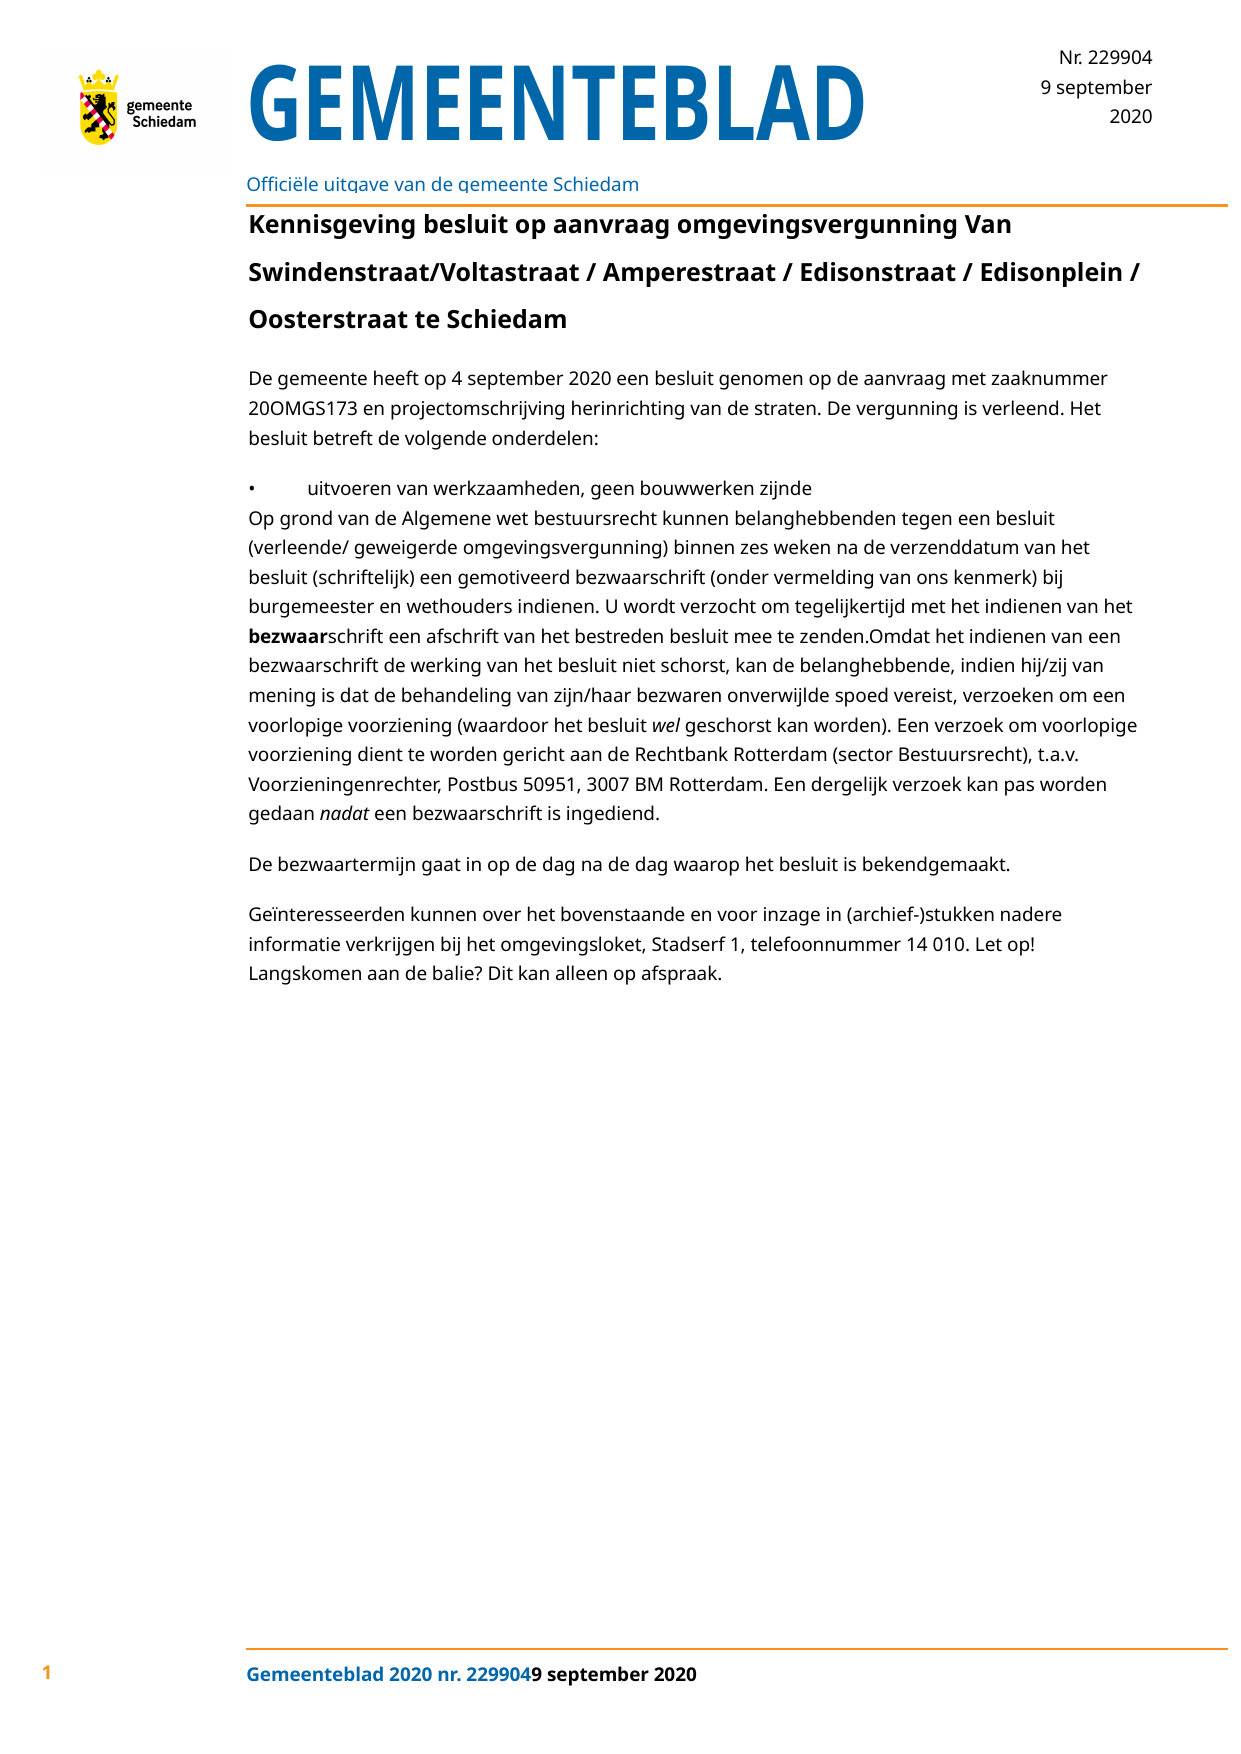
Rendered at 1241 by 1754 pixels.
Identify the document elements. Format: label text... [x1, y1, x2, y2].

text Geïnteresseerden kunnen over het bovenstaande en voor inzage in (archief-)stukken nadere informatie verkrijgen bij het omgevingsloket, Stadserf 1, telefoonnummer 14 010. Let op! Langskomen aan de balie? Dit kan alleen op afspraak. [248, 901, 1152, 986]
picture [41, 47, 231, 172]
text De bezwaartermijn gaat in op de dag na de dag waarop het besluit is bekendgemaakt. [248, 851, 1152, 877]
text De gemeente heeft op 4 september 2020 een besluit genomen op de aanvraag met zaaknummer 20OMGS173 en projectomschrijving herinrichting van de straten. De vergunning is verleend. Het besluit betreft de volgende onderdelen: [248, 366, 1152, 450]
text Op grond van de Algemene wet bestuursrecht kunnen belanghebbenden tegen een besluit (verleende/ geweigerde omgevingsvergunning) binnen zes weken na de verzenddatum van het besluit (schriftelijk) een gemotiveerd bezwaarschrift (onder vermelding van ons kenmerk) bij burgemeester en wethouders indienen. U wordt verzocht om tegelijkertijd met het indienen van het bezwaarschrift een afschrift van het bestreden besluit mee te zenden.Omdat het indienen van een bezwaarschrift de werking van het besluit niet schorst, kan de belanghebbende, indien hij/zij van mening is dat de behandeling van zijn/haar bezwaren onverwijlde spoed vereist, verzoeken om een voorlopige voorziening (waardoor het besluit wel geschorst kan worden). Een verzoek om voorlopige voorziening dient te worden gericht aan de Rechtbank Rotterdam (sector Bestuursrecht), t.a.v. Voorzieningenrechter, Postbus 50951, 3007 BM Rotterdam. Een dergelijk verzoek kan pas worden gedaan nadat een bezwaarschrift is ingediend. [248, 505, 1152, 826]
list uitvoeren van werkzaamheden, geen bouwwerken zijnde [248, 475, 1152, 501]
text Kennisgeving besluit op aanvraag omgevingsvergunning Van Swindenstraat/Voltastraat / Amperestraat / Edisonstraat / Edisonplein / Oosterstraat te Schiedam [248, 207, 1152, 336]
